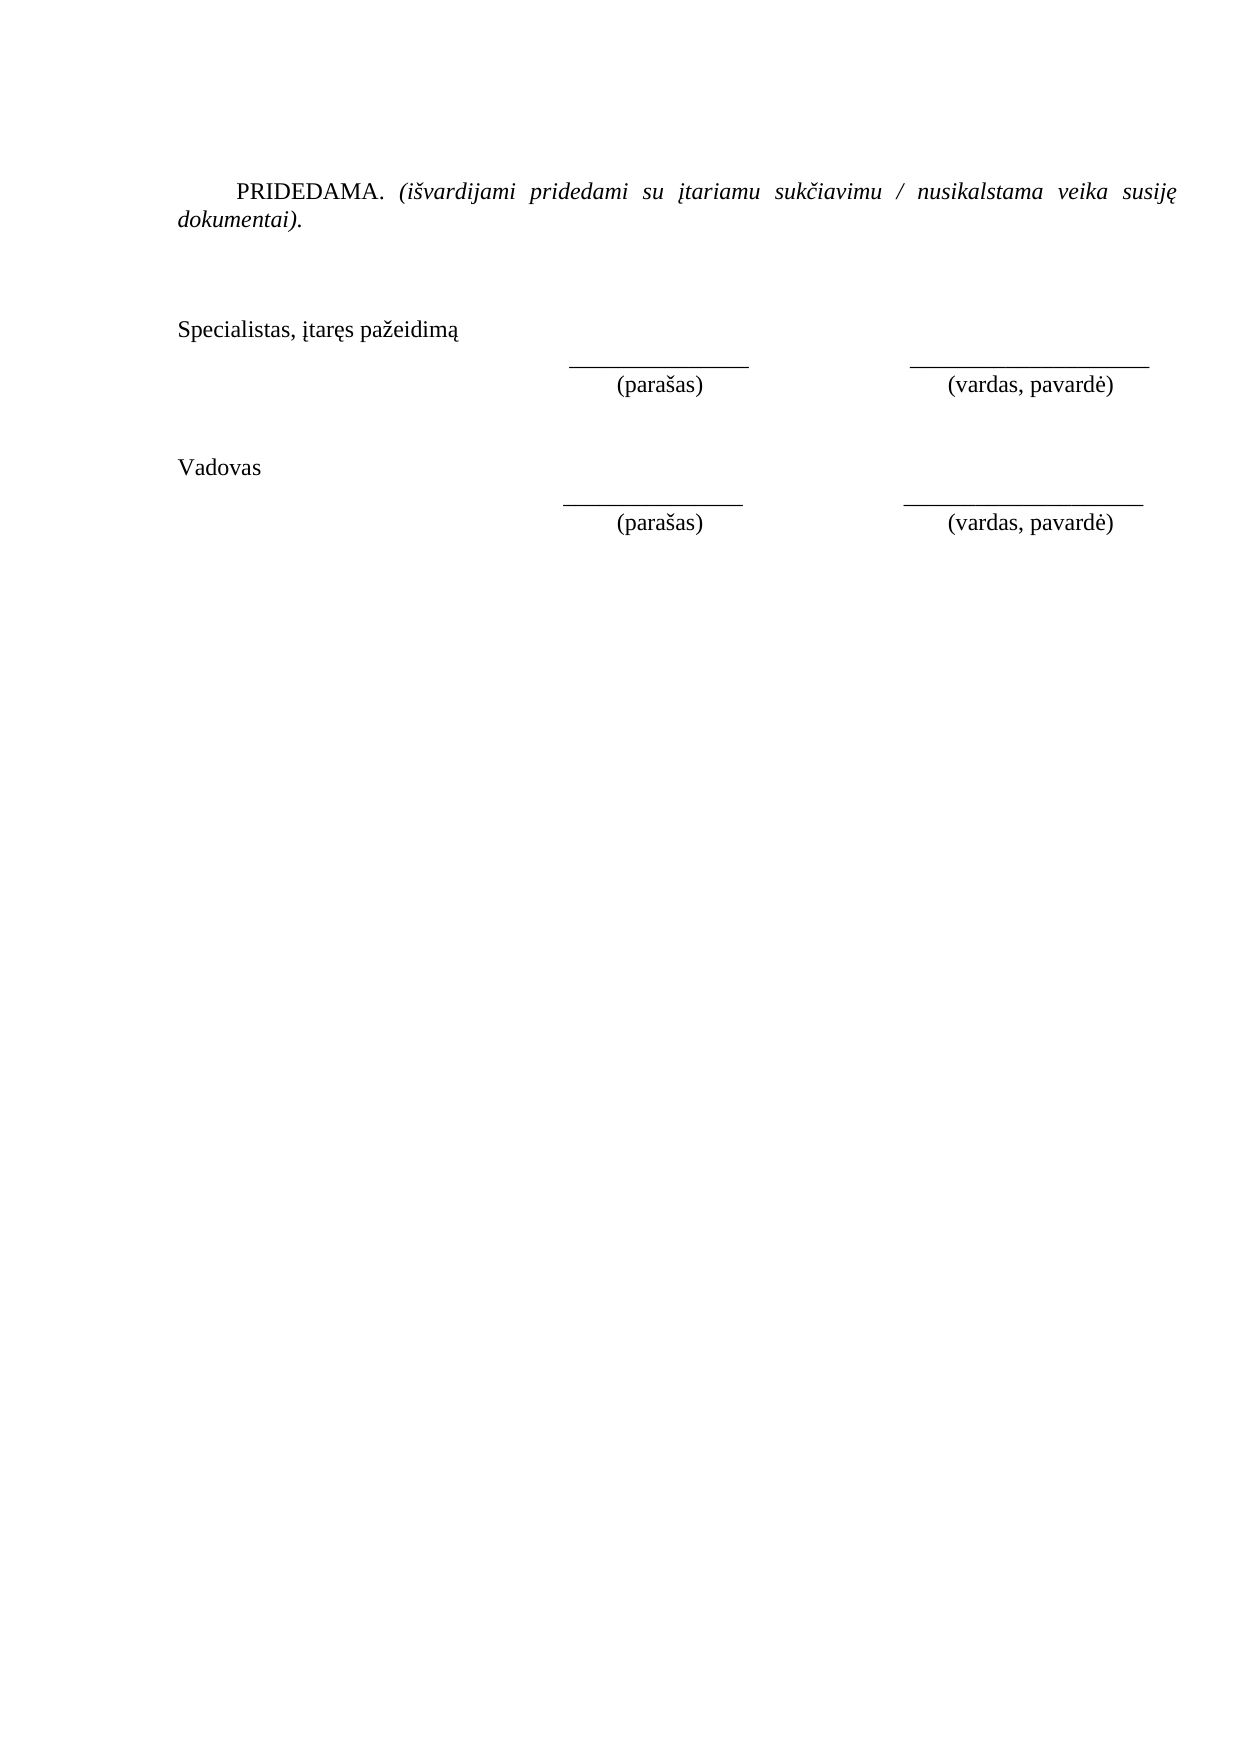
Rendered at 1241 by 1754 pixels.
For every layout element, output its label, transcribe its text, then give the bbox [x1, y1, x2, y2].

text Vadovas [177, 453, 1181, 481]
text (parašas) (vardas, pavardė) [177, 508, 1181, 536]
text (parašas) (vardas, pavardė) [177, 370, 1181, 398]
text _______________ ____________________ [177, 481, 1181, 508]
text PRIDEDAMA. (išvardijami pridedami su įtariamu sukčiavimu / nusikalstama veika susiję dokumentai). [177, 177, 1181, 232]
text _______________ ____________________ [177, 343, 1181, 370]
text Specialistas, įtaręs pažeidimą [177, 315, 1181, 343]
